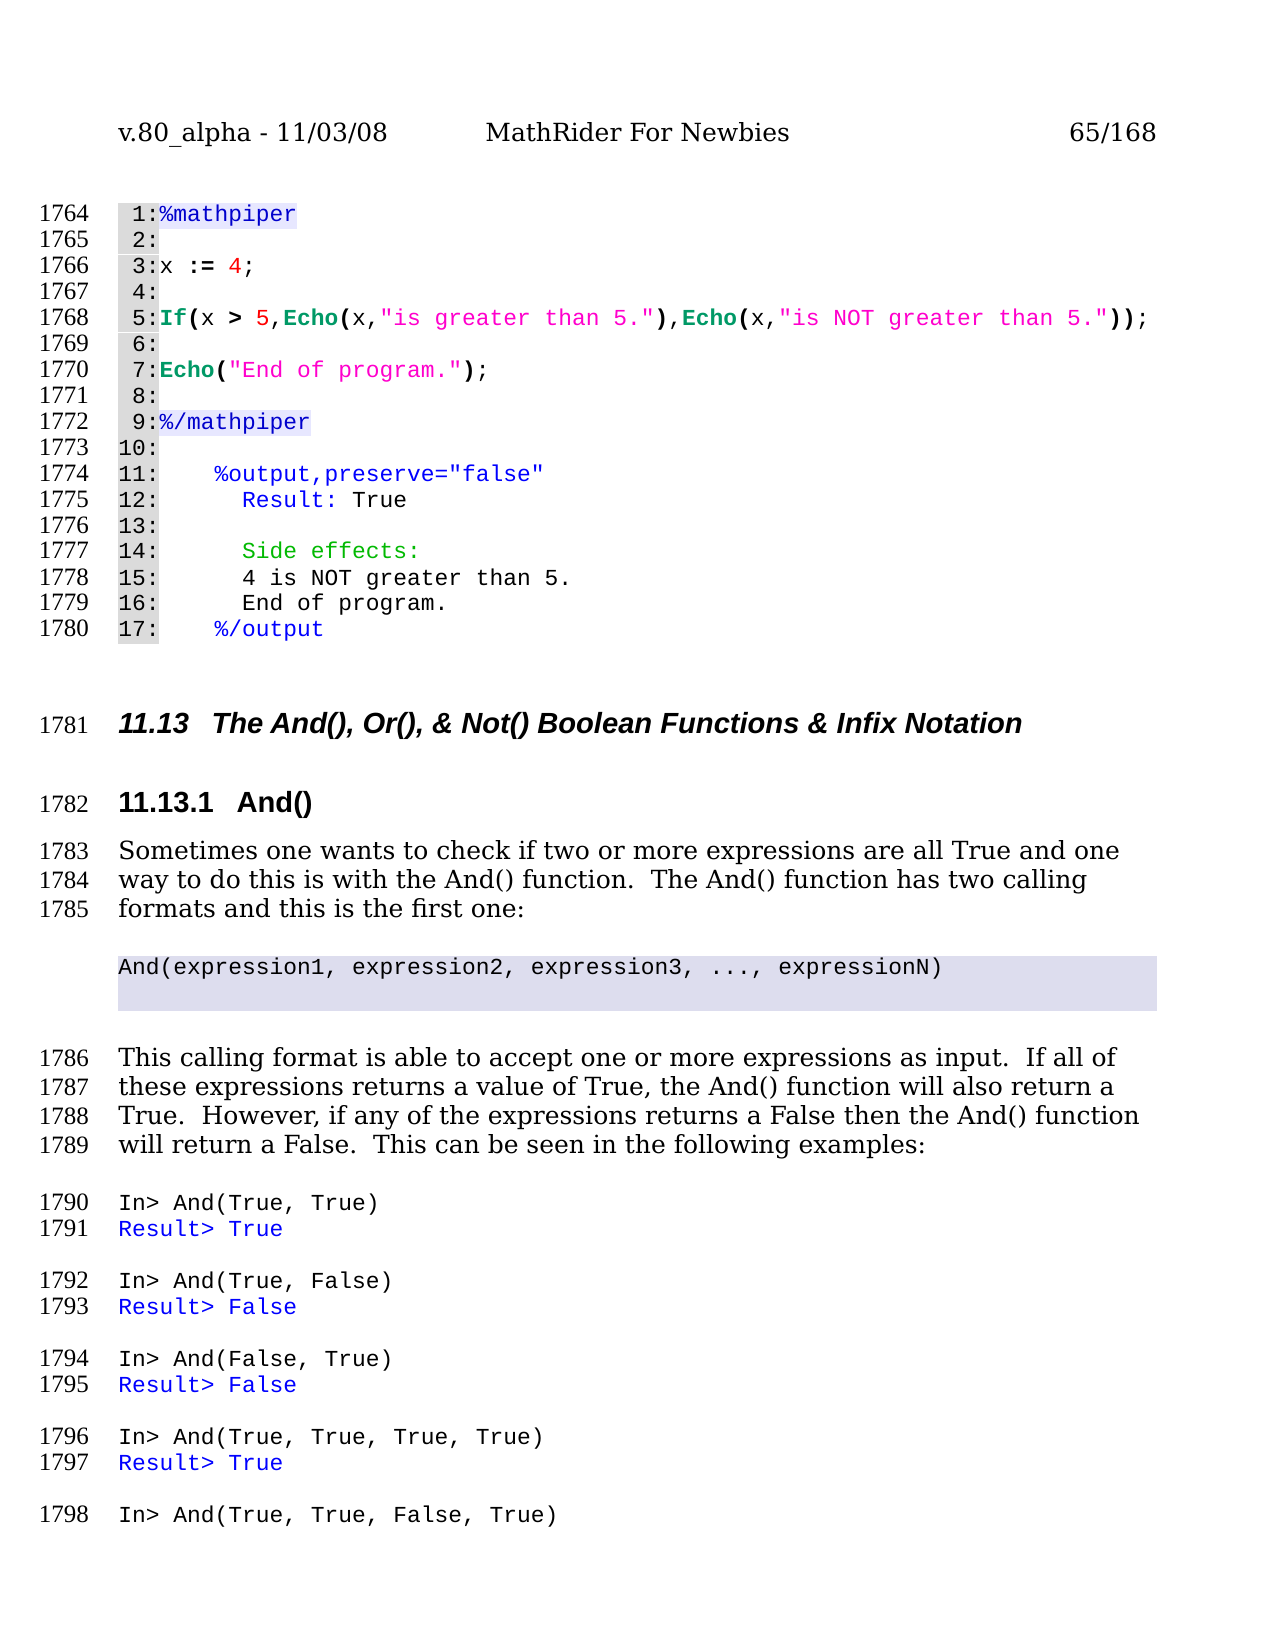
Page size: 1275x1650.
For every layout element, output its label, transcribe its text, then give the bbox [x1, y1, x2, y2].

text 2: [118, 229, 1157, 254]
text Result> False [118, 1296, 1157, 1321]
text 17: %/output [118, 618, 1157, 644]
text 16: End of program. [118, 592, 1157, 618]
text In> And(True, True) [118, 1192, 1157, 1218]
text 8: [118, 384, 1157, 410]
text 4: [118, 281, 1157, 306]
text 10: [118, 436, 1157, 462]
text 6: [118, 332, 1157, 358]
text Result> True [118, 1451, 1157, 1477]
text This calling format is able to accept one or more expressions as input. If all of these expressions returns a value of True, the And() function will also return a True. However, if any of the expressions returns a False then the And() function will return a False. This can be seen in the following examples: [118, 1043, 1157, 1160]
table_header And(expression1, expression2, expression3, ..., expressionN) [118, 956, 1157, 1011]
text In> And(True, False) [118, 1269, 1157, 1296]
text 9:%/mathpiper [118, 410, 1157, 436]
text 12: Result: True [118, 488, 1157, 514]
text 14: Side effects: [118, 540, 1157, 566]
text 1:%mathpiper [118, 203, 1157, 229]
subtitle The And(), Or(), & Not() Boolean Functions & Infix Notation [118, 706, 1157, 740]
text Result> True [118, 1218, 1157, 1244]
text 3:x := 4; [118, 254, 1157, 281]
text 5:If(x > 5,Echo(x,"is greater than 5."),Echo(x,"is NOT greater than 5.")); [118, 306, 1157, 332]
text Result> False [118, 1373, 1157, 1399]
text In> And(True, True, False, True) [118, 1503, 1157, 1529]
text Sometimes one wants to check if two or more expressions are all True and one way to do this is with the And() function. The And() function has two calling formats and this is the first one: [118, 836, 1157, 924]
subtitle And() [118, 785, 1157, 818]
text 7:Echo("End of program."); [118, 358, 1157, 384]
text 13: [118, 514, 1157, 540]
text 15: 4 is NOT greater than 5. [118, 566, 1157, 592]
text In> And(True, True, True, True) [118, 1425, 1157, 1451]
text 11: %output,preserve="false" [118, 462, 1157, 488]
text In> And(False, True) [118, 1347, 1157, 1373]
